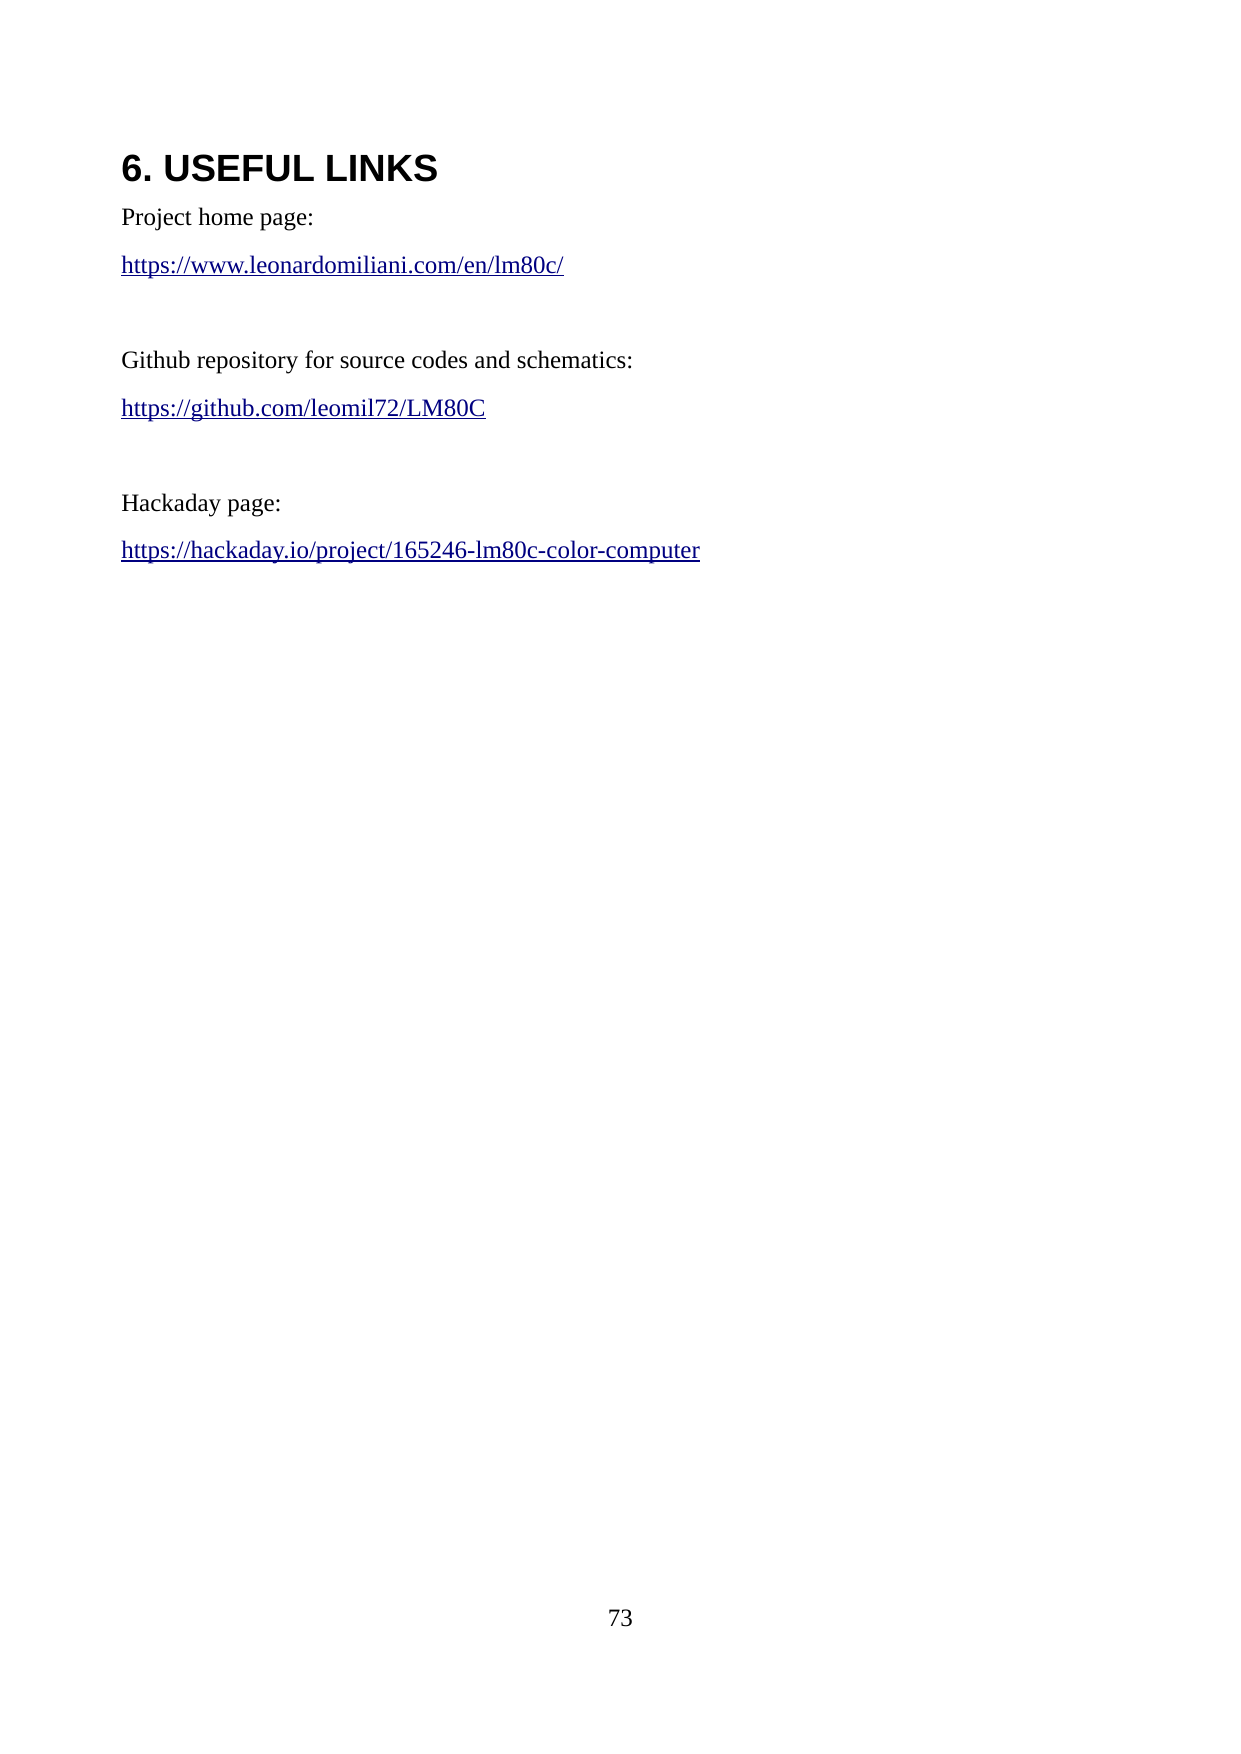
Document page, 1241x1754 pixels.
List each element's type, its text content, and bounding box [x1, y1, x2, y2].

text https://hackaday.io/project/165246-lm80c-color-computer [121, 535, 1119, 564]
text https://www.leonardomiliani.com/en/lm80c/ [121, 250, 1119, 278]
text Github repository for source codes and schematics: [121, 345, 1119, 374]
subtitle 6. USEFUL LINKS [121, 146, 1119, 190]
text Hackaday page: [121, 488, 1119, 517]
text Project home page: [121, 202, 1119, 231]
text https://github.com/leomil72/LM80C [121, 393, 1119, 421]
